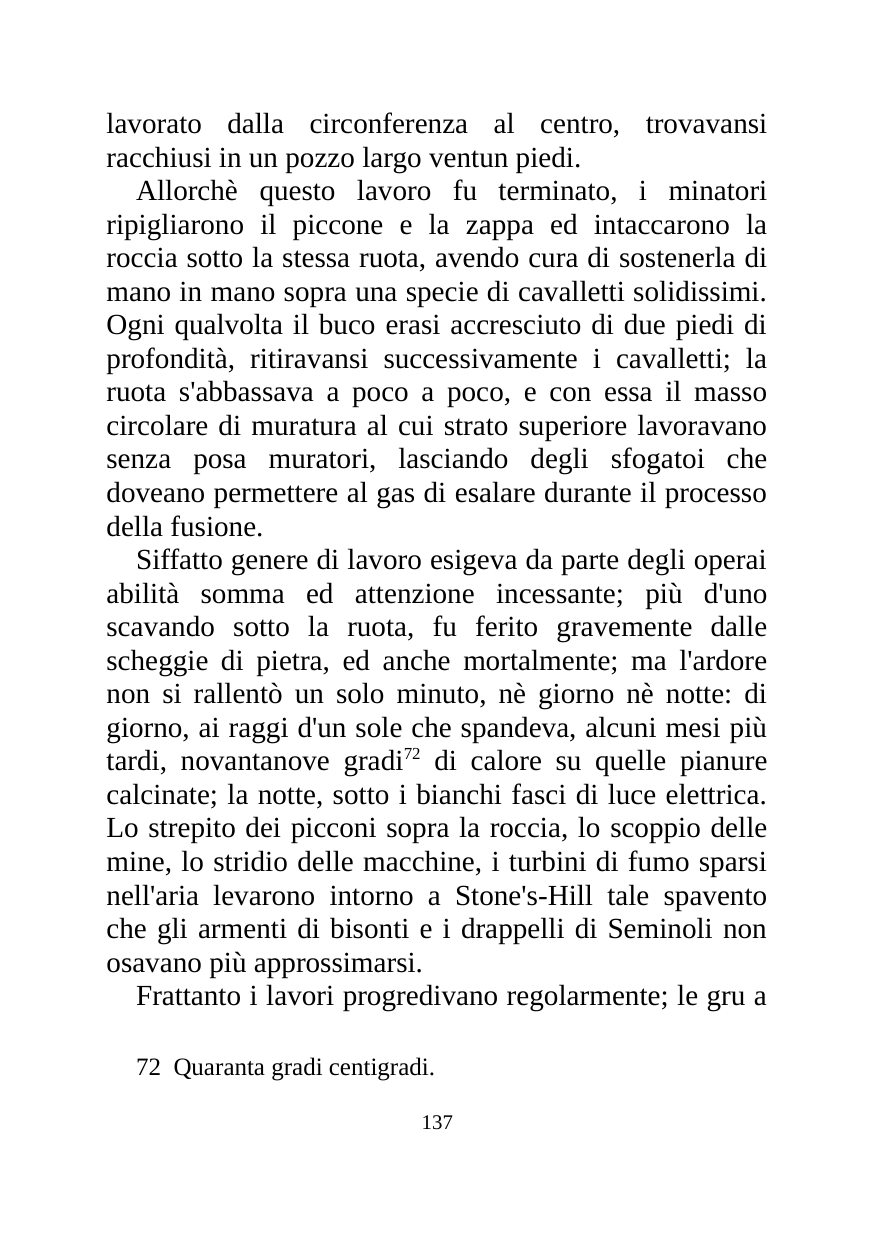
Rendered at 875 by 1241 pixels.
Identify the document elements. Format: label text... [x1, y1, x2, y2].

text lavorato dalla circonferenza al centro, trovavansi racchiusi in un pozzo largo ventun piedi. [106, 106, 768, 173]
text Quaranta gradi centigradi. [106, 1052, 768, 1080]
text Frattanto i lavori progredivano regolarmente; le gru a [106, 978, 768, 1012]
text Siffatto genere di lavoro esigeva da parte degli operai abilità somma ed attenzione incessante; più d'uno scavando sotto la ruota, fu ferito gravemente dalle scheggie di pietra, ed anche mortalmente; ma l'ardore non si rallentò un solo minuto, nè giorno nè notte: di giorno, ai raggi d'un sole che spandeva, alcuni mesi più tardi, novantanove gradi di calore su quelle pianure calcinate; la notte, sotto i bianchi fasci di luce elettrica. Lo strepito dei picconi sopra la roccia, lo scoppio delle mine, lo stridio delle macchine, i turbini di fumo sparsi nell'aria levarono intorno a Stone's-Hill tale spavento che gli armenti di bisonti e i drappelli di Seminoli non osavano più approssimarsi. [106, 542, 768, 978]
text Allorchè questo lavoro fu terminato, i minatori ripigliarono il piccone e la zappa ed intaccarono la roccia sotto la stessa ruota, avendo cura di sostenerla di mano in mano sopra una specie di cavalletti solidissimi. Ogni qualvolta il buco erasi accresciuto di due piedi di profondità, ritiravansi successivamente i cavalletti; la ruota s'abbassava a poco a poco, e con essa il masso circolare di muratura al cui strato superiore lavoravano senza posa muratori, lasciando degli sfogatoi che doveano permettere al gas di esalare durante il processo della fusione. [106, 173, 768, 542]
